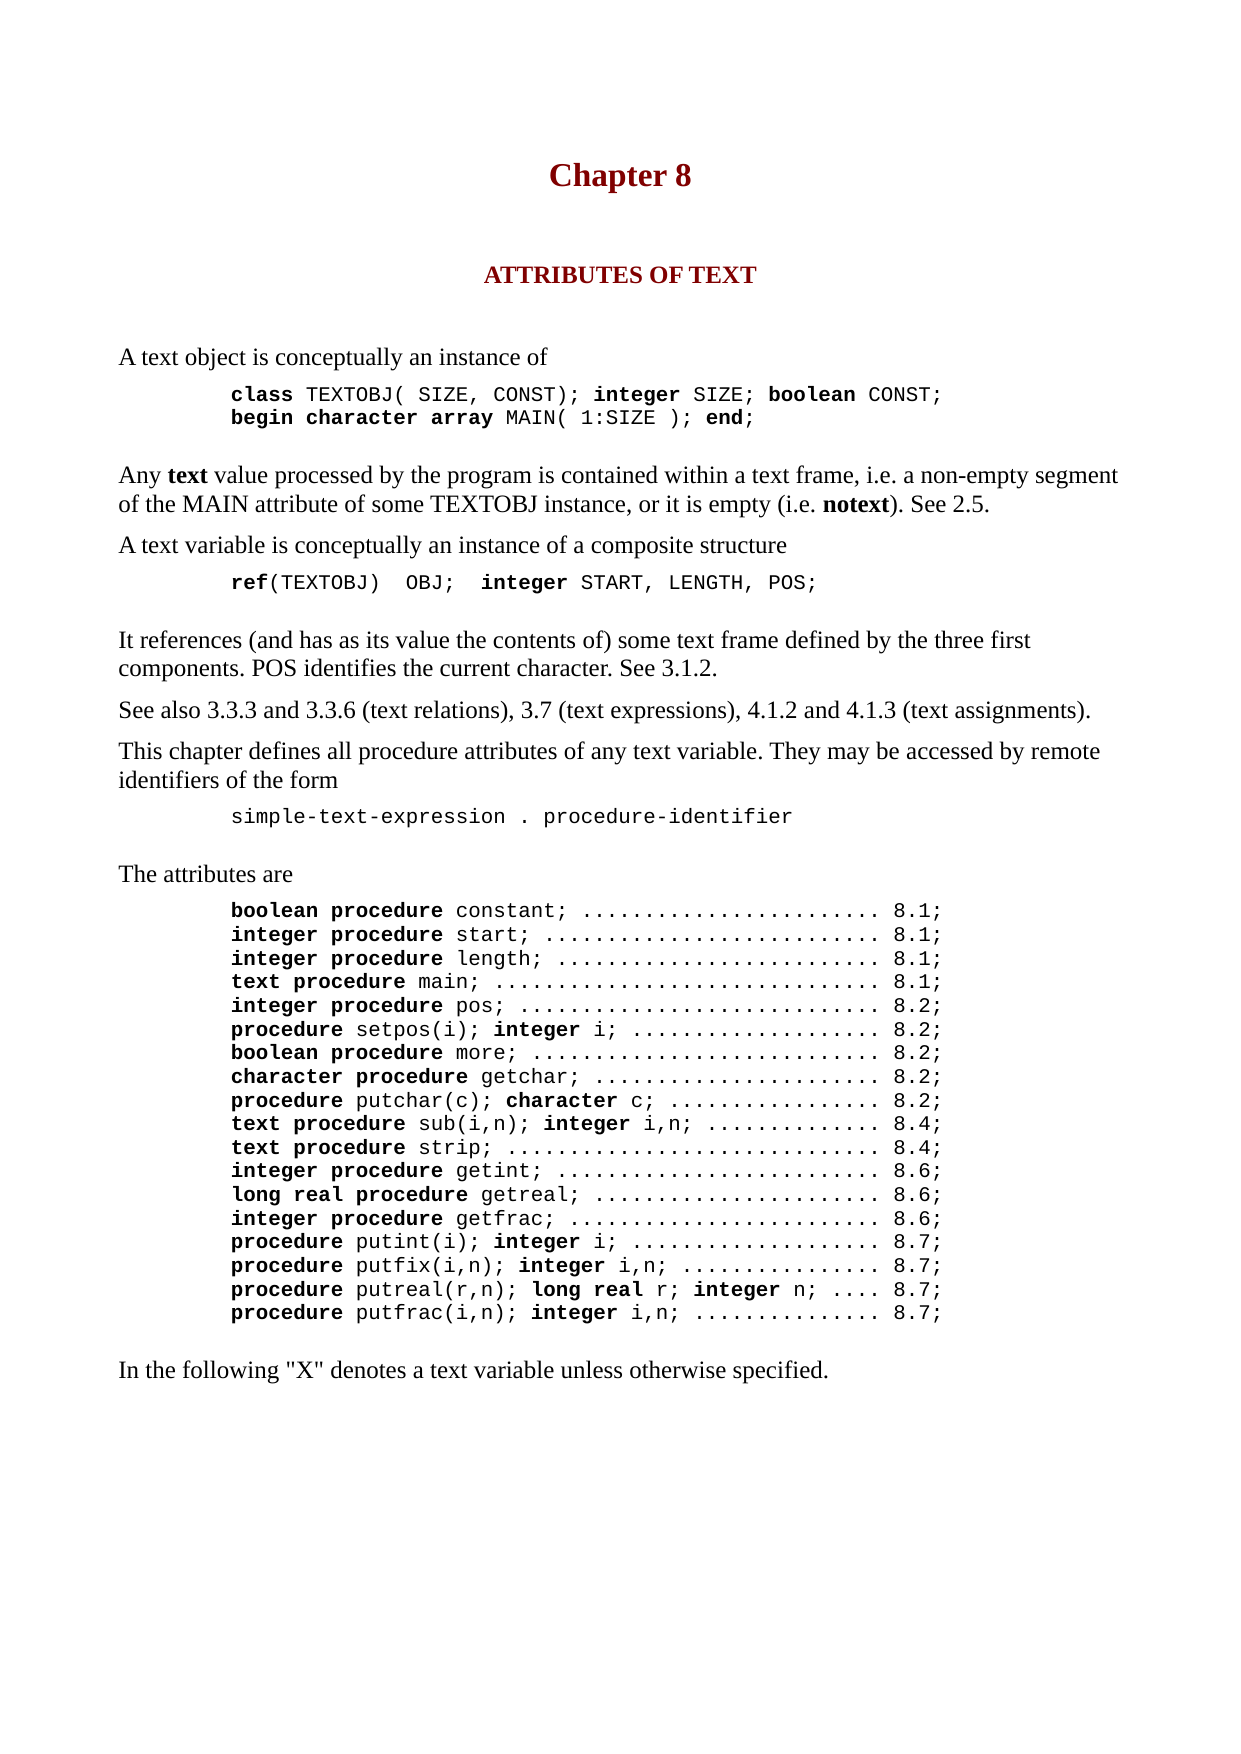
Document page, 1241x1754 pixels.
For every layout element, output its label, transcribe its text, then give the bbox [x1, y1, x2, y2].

text See also 3.3.3 and 3.3.6 (text relations), 3.7 (text expressions), 4.1.2 and 4.1.3 (text assignments). [118, 695, 1122, 723]
text integer procedure getfrac; ......................... 8.6; [118, 1208, 1122, 1231]
text integer procedure pos; ............................. 8.2; [118, 995, 1122, 1019]
text simple-text-expression . procedure-identifier [118, 806, 1122, 830]
subtitle Chapter 8 [118, 155, 1122, 194]
text procedure putreal(r,n); long real r; integer n; .... 8.7; [118, 1279, 1122, 1302]
text It references (and has as its value the contents of) some text frame defined by the three first components. POS identifies the current character. See 3.1.2. [118, 625, 1122, 682]
text character procedure getchar; ....................... 8.2; [118, 1066, 1122, 1089]
text The attributes are [118, 859, 1122, 888]
text A text object is conceptually an instance of [118, 342, 1122, 371]
text ref(TEXTOBJ) OBJ; integer START, LENGTH, POS; [118, 572, 1122, 595]
text Any text value processed by the program is contained within a text frame, i.e. a non-empty segment of the MAIN attribute of some TEXTOBJ instance, or it is empty (i.e. notext). See 2.5. [118, 460, 1122, 518]
text text procedure sub(i,n); integer i,n; .............. 8.4; [118, 1113, 1122, 1137]
text procedure putint(i); integer i; .................... 8.7; [118, 1231, 1122, 1255]
text In the following "X" denotes a text variable unless otherwise specified. [118, 1356, 1122, 1384]
text procedure setpos(i); integer i; .................... 8.2; [118, 1019, 1122, 1042]
text integer procedure start; ........................... 8.1; [118, 924, 1122, 948]
text text procedure strip; .............................. 8.4; [118, 1137, 1122, 1161]
text class TEXTOBJ( SIZE, CONST); integer SIZE; boolean CONST; [118, 384, 1122, 407]
text procedure putchar(c); character c; ................. 8.2; [118, 1089, 1122, 1113]
text begin character array MAIN( 1:SIZE ); end; [118, 407, 1122, 431]
subtitle ATTRIBUTES OF TEXT [118, 231, 1122, 289]
text boolean procedure more; ............................ 8.2; [118, 1042, 1122, 1066]
text integer procedure getint; .......................... 8.6; [118, 1161, 1122, 1184]
text text procedure main; ............................... 8.1; [118, 971, 1122, 995]
text This chapter defines all procedure attributes of any text variable. They may be accessed by remote identifiers of the form [118, 736, 1122, 793]
text long real procedure getreal; ....................... 8.6; [118, 1184, 1122, 1208]
text procedure putfix(i,n); integer i,n; ................ 8.7; [118, 1255, 1122, 1279]
text A text variable is conceptually an instance of a composite structure [118, 530, 1122, 559]
text procedure putfrac(i,n); integer i,n; ............... 8.7; [118, 1302, 1122, 1326]
text integer procedure length; .......................... 8.1; [118, 948, 1122, 971]
text boolean procedure constant; ........................ 8.1; [118, 900, 1122, 924]
